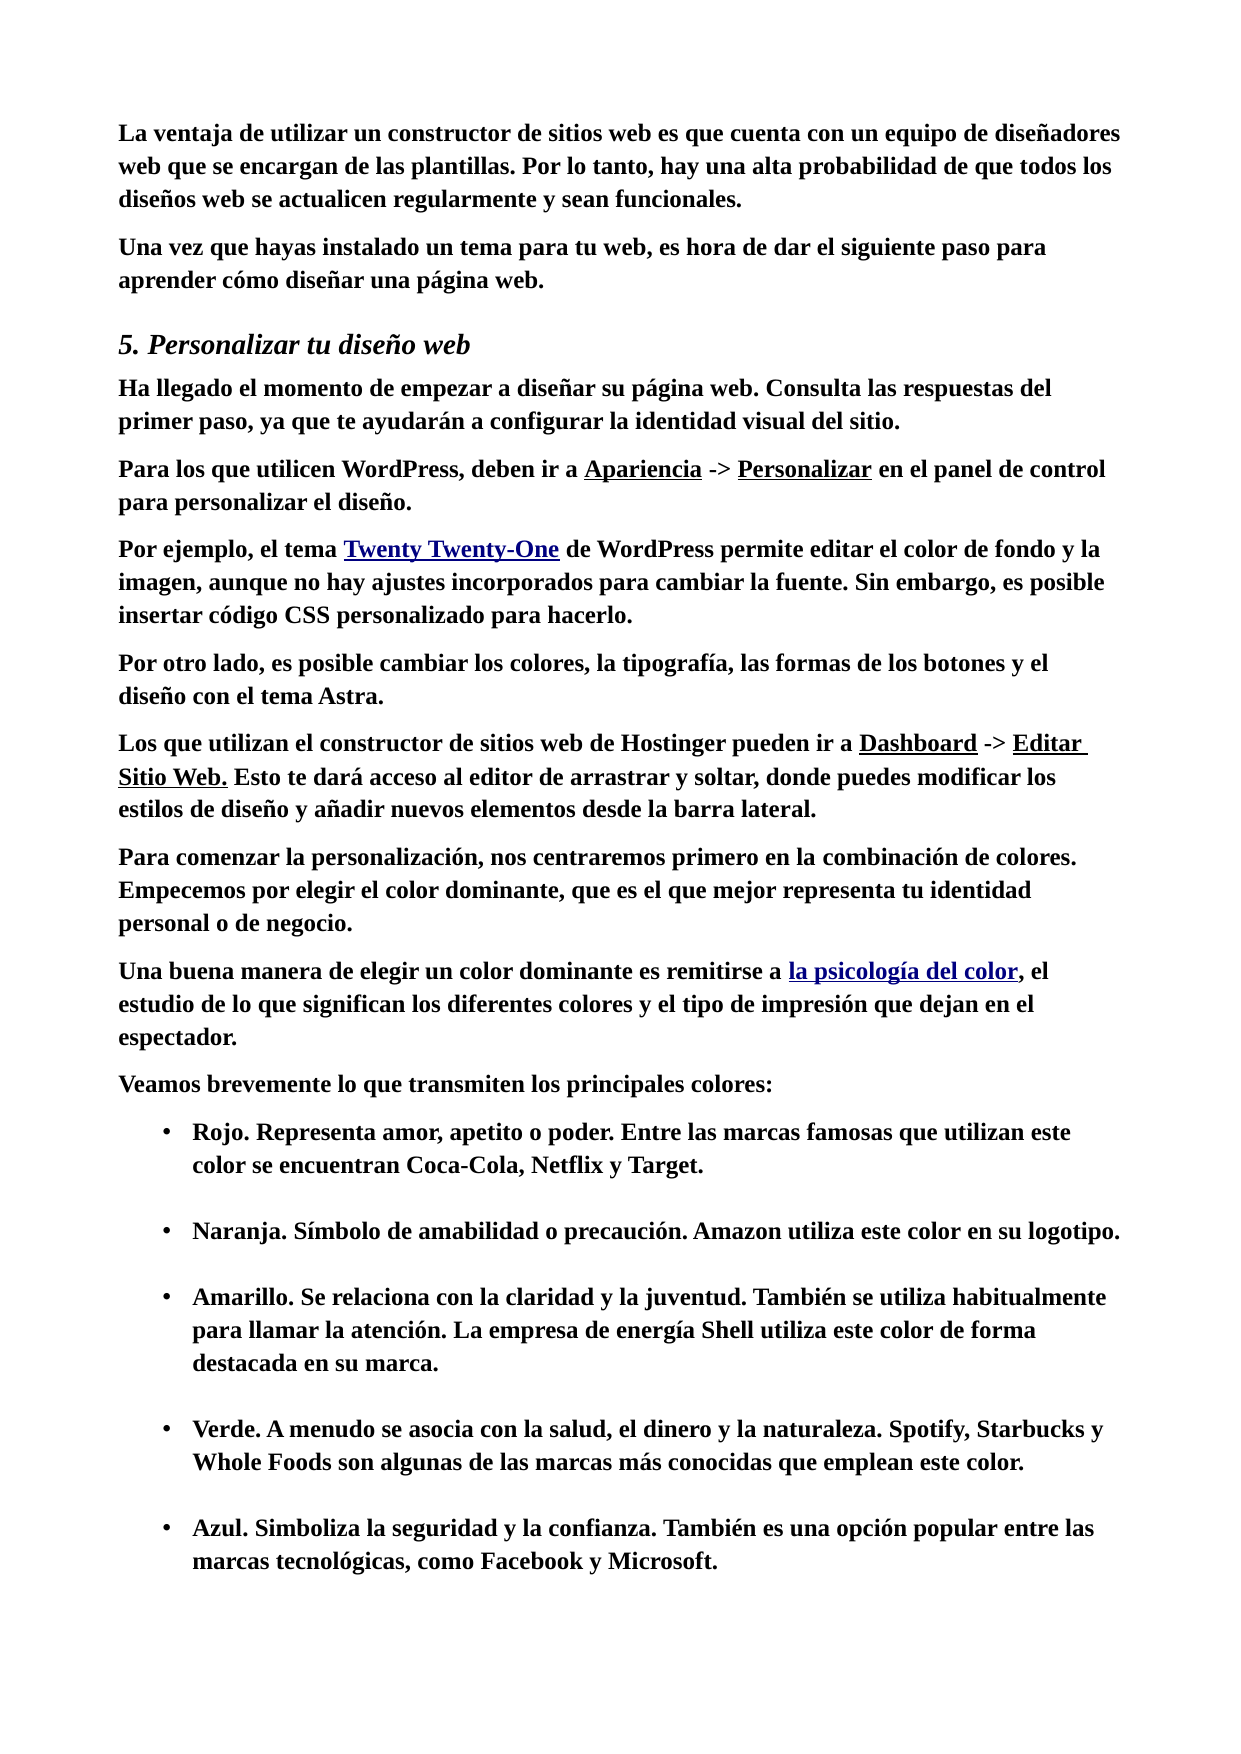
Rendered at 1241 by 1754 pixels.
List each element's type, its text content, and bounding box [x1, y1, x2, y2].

list Azul. Simboliza la seguridad y la confianza. También es una opción popular entre las marcas tecnológicas, como Facebook y Microsoft. [162, 1513, 1122, 1575]
text Por otro lado, es posible cambiar los colores, la tipografía, las formas de los botones y el diseño con el tema Astra. [118, 648, 1122, 710]
list Naranja. Símbolo de amabilidad o precaución. Amazon utiliza este color en su logotipo. [162, 1216, 1122, 1245]
text Por ejemplo, el tema Twenty Twenty-One de WordPress permite editar el color de fondo y la imagen, aunque no hay ajustes incorporados para cambiar la fuente. Sin embargo, es posible insertar código CSS personalizado para hacerlo. [118, 534, 1122, 629]
text Los que utilizan el constructor de sitios web de Hostinger pueden ir a Dashboard -> Editar Sitio Web. Esto te dará acceso al editor de arrastrar y soltar, donde puedes modificar los estilos de diseño y añadir nuevos elementos desde la barra lateral. [118, 728, 1122, 823]
text Para comenzar la personalización, nos centraremos primero en la combinación de colores. Empecemos por elegir el color dominante, que es el que mejor representa tu identidad personal o de negocio. [118, 842, 1122, 937]
list Verde. A menudo se asocia con la salud, el dinero y la naturaleza. Spotify, Starbucks y Whole Foods son algunas de las marcas más conocidas que emplean este color. [162, 1414, 1122, 1476]
subtitle 5. Personalizar tu diseño web [118, 327, 1122, 361]
list Amarillo. Se relaciona con la claridad y la juventud. También se utiliza habitualmente para llamar la atención. La empresa de energía Shell utiliza este color de forma destacada en su marca. [162, 1282, 1122, 1377]
text Para los que utilicen WordPress, deben ir a Apariencia -> Personalizar en el panel de control para personalizar el diseño. [118, 454, 1122, 515]
text Una buena manera de elegir un color dominante es remitirse a la psicología del color, el estudio de lo que significan los diferentes colores y el tipo de impresión que dejan en el espectador. [118, 956, 1122, 1051]
list Rojo. Representa amor, apetito o poder. Entre las marcas famosas que utilizan este color se encuentran Coca-Cola, Netflix y Target. [162, 1117, 1122, 1179]
text La ventaja de utilizar un constructor de sitios web es que cuenta con un equipo de diseñadores web que se encargan de las plantillas. Por lo tanto, hay una alta probabilidad de que todos los diseños web se actualicen regularmente y sean funcionales. [118, 118, 1122, 213]
text Veamos brevemente lo que transmiten los principales colores: [118, 1069, 1122, 1098]
text Una vez que hayas instalado un tema para tu web, es hora de dar el siguiente paso para aprender cómo diseñar una página web. [118, 232, 1122, 293]
text Ha llegado el momento de empezar a diseñar su página web. Consulta las respuestas del primer paso, ya que te ayudarán a configurar la identidad visual del sitio. [118, 373, 1122, 435]
